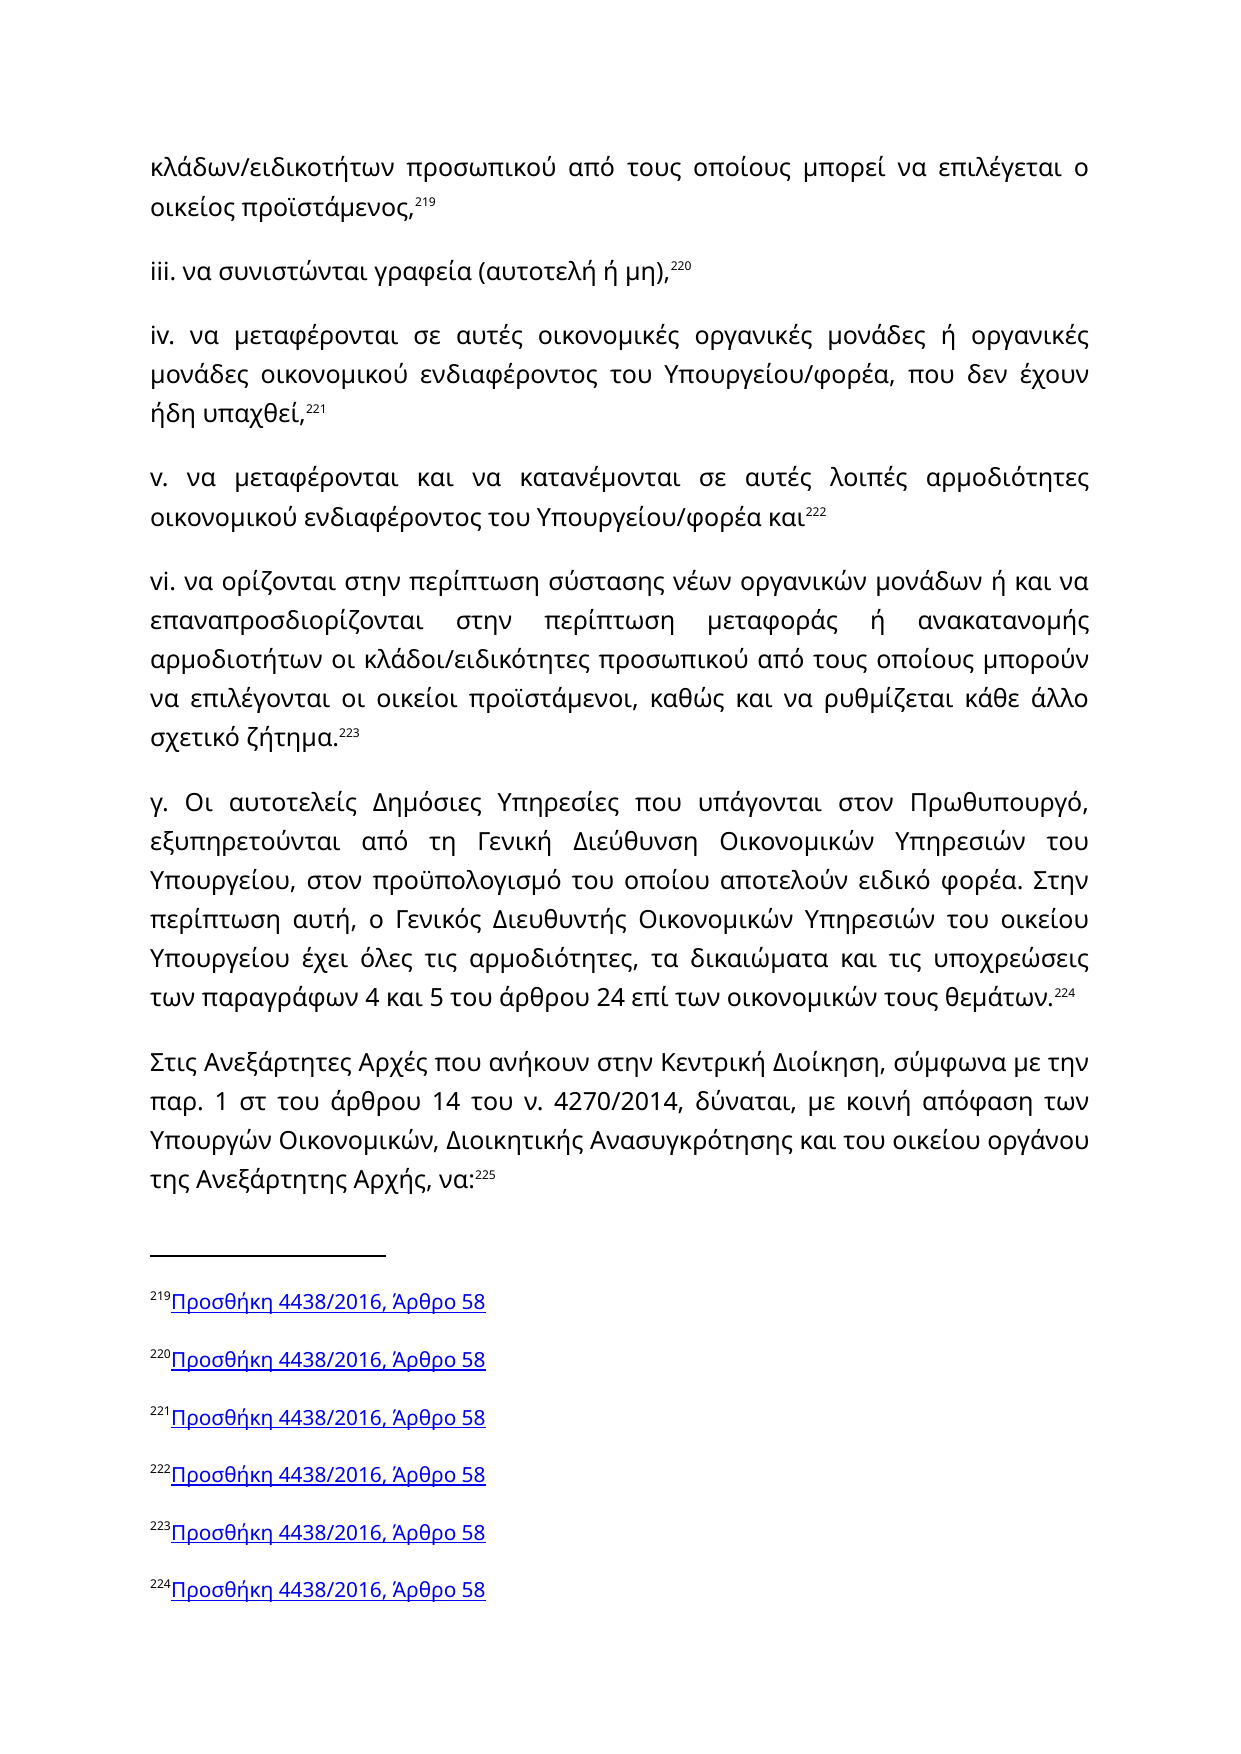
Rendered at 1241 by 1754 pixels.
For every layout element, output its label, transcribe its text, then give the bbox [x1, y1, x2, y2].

text iii. να συνιστώνται γραφεία (αυτοτελή ή μη), [150, 253, 1090, 287]
text Προσθήκη 4438/2016, Άρθρο 58 [150, 1345, 1090, 1373]
text Προσθήκη 4438/2016, Άρθρο 58 [150, 1287, 1090, 1316]
text v. να μεταφέρονται και να κατανέμονται σε αυτές λοιπές αρμοδιότητες οικονομικού ενδιαφέροντος του Υπουργείου/φορέα και [150, 460, 1090, 533]
text κλάδων/ειδικοτήτων προσωπικού από τους οποίους μπορεί να επιλέγεται ο οικείος προϊστάμενος, [150, 150, 1090, 223]
text Προσθήκη 4438/2016, Άρθρο 58 [150, 1403, 1090, 1431]
text vi. να ορίζονται στην περίπτωση σύστασης νέων οργανικών μονάδων ή και να επαναπροσδιορίζονται στην περίπτωση μεταφοράς ή ανακατανομής αρμοδιοτήτων οι κλάδοι/ειδικότητες προσωπικού από τους οποίους μπορούν να επιλέγονται οι οικείοι προϊστάμενοι, καθώς και να ρυθμίζεται κάθε άλλο σχετικό ζήτημα. [150, 563, 1090, 754]
text Προσθήκη 4438/2016, Άρθρο 58 [150, 1460, 1090, 1489]
text γ. Οι αυτοτελείς Δημόσιες Υπηρεσίες που υπάγονται στον Πρωθυπουργό, εξυπηρετούνται από τη Γενική Διεύθυνση Οικονομικών Υπηρεσιών του Υπουργείου, στον προϋπολογισμό του οποίου αποτελούν ειδικό φορέα. Στην περίπτωση αυτή, ο Γενικός Διευθυντής Οικονομικών Υπηρεσιών του οικείου Υπουργείου έχει όλες τις αρμοδιότητες, τα δικαιώματα και τις υποχρεώσεις των παραγράφων 4 και 5 του άρθρου 24 επί των οικονομικών τους θεμάτων. [150, 784, 1090, 1014]
text iv. να μεταφέρονται σε αυτές οικονομικές οργανικές μονάδες ή οργανικές μονάδες οικονομικού ενδιαφέροντος του Υπουργείου/φορέα, που δεν έχουν ήδη υπαχθεί, [150, 317, 1090, 430]
text Προσθήκη 4438/2016, Άρθρο 58 [150, 1518, 1090, 1546]
text Προσθήκη 4438/2016, Άρθρο 58 [150, 1576, 1090, 1604]
text Στις Ανεξάρτητες Αρχές που ανήκουν στην Κεντρική Διοίκηση, σύμφωνα με την παρ. 1 στ του άρθρου 14 του ν. 4270/2014, δύναται, με κοινή απόφαση των Υπουργών Οικονομικών, Διοικητικής Ανασυγκρότησης και του οικείου οργάνου της Ανεξάρτητης Αρχής, να: [150, 1044, 1090, 1196]
